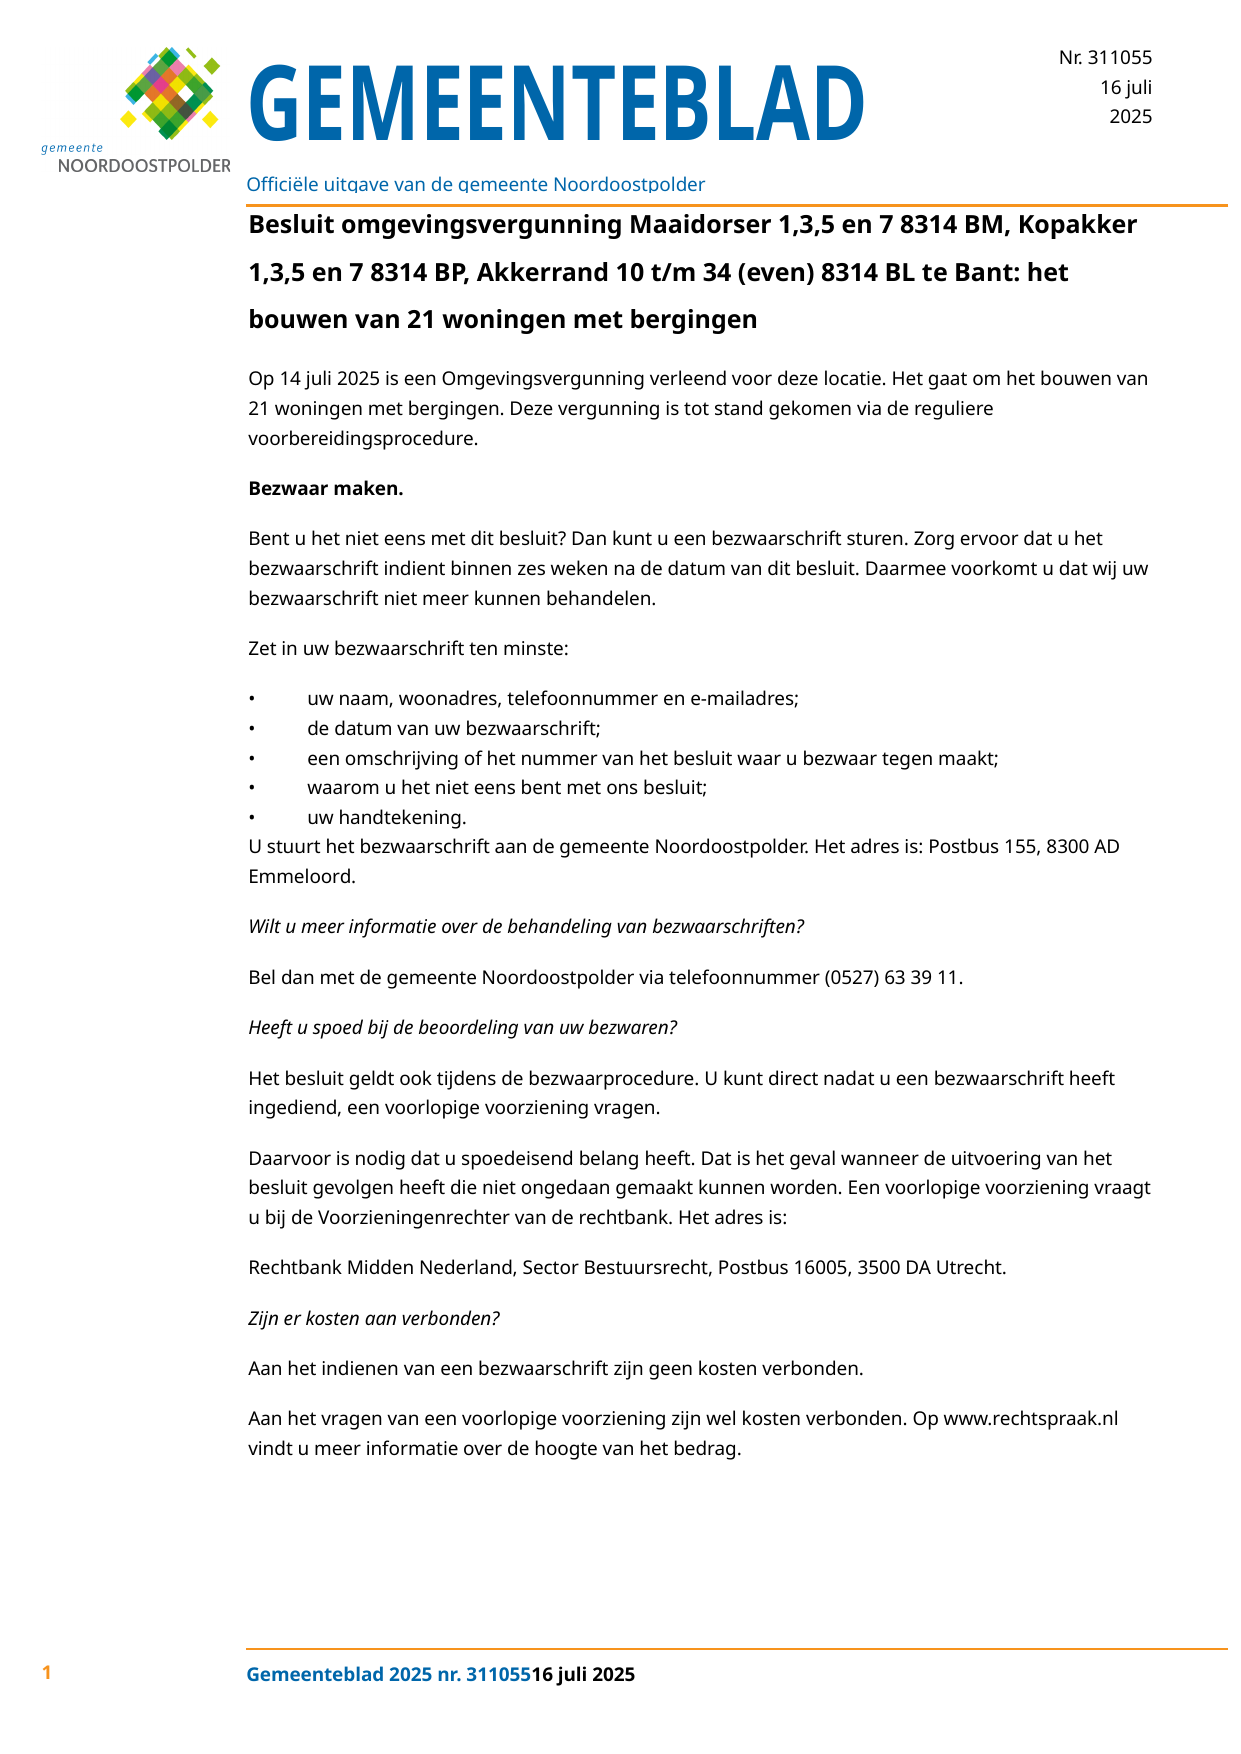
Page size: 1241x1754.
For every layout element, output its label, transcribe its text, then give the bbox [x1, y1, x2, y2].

list waarom u het niet eens bent met ons besluit; [248, 774, 1152, 800]
text U stuurt het bezwaarschrift aan de gemeente Noordoostpolder. Het adres is: Postbus 155, 8300 AD Emmeloord. [248, 833, 1152, 889]
text Het besluit geldt ook tijdens de bezwaarprocedure. U kunt direct nadat u een bezwaarschrift heeft ingediend, een voorlopige voorziening vragen. [248, 1065, 1152, 1120]
text Zet in uw bezwaarschrift ten minste: [248, 635, 1152, 661]
text Wilt u meer informatie over de behandeling van bezwaarschriften? [248, 913, 1152, 939]
text Heeft u spoed bij de beoordeling van uw bezwaren? [248, 1014, 1152, 1040]
text Zijn er kosten aan verbonden? [248, 1305, 1152, 1330]
list de datum van uw bezwaarschrift; [248, 715, 1152, 741]
text Besluit omgevingsvergunning Maaidorser 1,3,5 en 7 8314 BM, Kopakker 1,3,5 en 7 8314 BP, Akkerrand 10 t/m 34 (even) 8314 BL te Bant: het bouwen van 21 woningen met bergingen [248, 207, 1152, 336]
text Rechtbank Midden Nederland, Sector Bestuursrecht, Postbus 16005, 3500 DA Utrecht. [248, 1254, 1152, 1280]
text Op 14 juli 2025 is een Omgevingsvergunning verleend voor deze locatie. Het gaat om het bouwen van 21 woningen met bergingen. Deze vergunning is tot stand gekomen via de reguliere voorbereidingsprocedure. [248, 366, 1152, 450]
list uw handtekening. [248, 804, 1152, 829]
picture [41, 47, 231, 172]
text Bent u het niet eens met dit besluit? Dan kunt u een bezwaarschrift sturen. Zorg ervoor dat u het bezwaarschrift indient binnen zes weken na de datum van dit besluit. Daarmee voorkomt u dat wij uw bezwaarschrift niet meer kunnen behandelen. [248, 526, 1152, 610]
text Aan het indienen van een bezwaarschrift zijn geen kosten verbonden. [248, 1355, 1152, 1381]
list een omschrijving of het nummer van het besluit waar u bezwaar tegen maakt; [248, 745, 1152, 770]
text Daarvoor is nodig dat u spoedeisend belang heeft. Dat is het geval wanneer de uitvoering van het besluit gevolgen heeft die niet ongedaan gemaakt kunnen worden. Een voorlopige voorziening vraagt u bij de Voorzieningenrechter van de rechtbank. Het adres is: [248, 1145, 1152, 1229]
text Bezwaar maken. [248, 475, 1152, 501]
text Bel dan met de gemeente Noordoostpolder via telefoonnummer (0527) 63 39 11. [248, 964, 1152, 989]
text Aan het vragen van een voorlopige voorziening zijn wel kosten verbonden. Op www.rechtspraak.nl vindt u meer informatie over de hoogte van het bedrag. [248, 1406, 1152, 1461]
list uw naam, woonadres, telefoonnummer en e-mailadres; [248, 686, 1152, 711]
